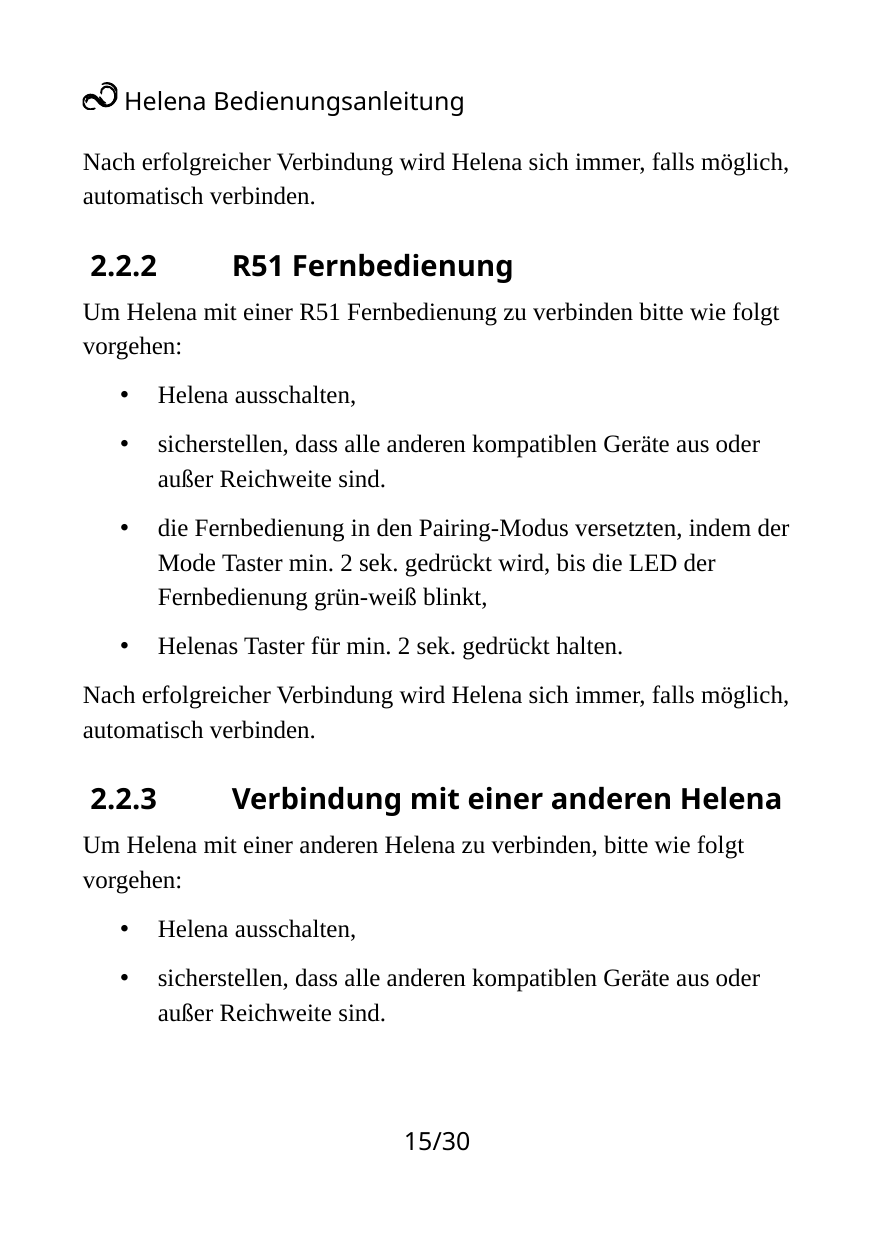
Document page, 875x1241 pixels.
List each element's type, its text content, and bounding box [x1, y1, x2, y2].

list Helena ausschalten, [120, 381, 791, 409]
text Um Helena mit einer anderen Helena zu verbinden, bitte wie folgt vorgehen: [83, 831, 791, 894]
list sicherstellen, dass alle anderen kompatiblen Geräte aus oder außer Reichweite sind. [120, 429, 791, 493]
list Helenas Taster für min. 2 sek. gedrückt halten. [120, 631, 791, 660]
list die Fernbedienung in den Pairing-Modus versetzten, indem der Mode Taster min. 2 sek. gedrückt wird, bis die LED der Fernbedienung grün-weiß blinkt, [120, 513, 791, 611]
text Nach erfolgreicher Verbindung wird Helena sich immer, falls möglich, automatisch verbinden. [83, 147, 791, 210]
text Um Helena mit einer R51 Fernbedienung zu verbinden bitte wie folgt vorgehen: [83, 297, 791, 360]
list sicherstellen, dass alle anderen kompatiblen Geräte aus oder außer Reichweite sind. [120, 963, 791, 1026]
subtitle R51 Fernbedienung [83, 245, 791, 284]
text Nach erfolgreicher Verbindung wird Helena sich immer, falls möglich, automatisch verbinden. [83, 680, 791, 743]
subtitle Verbindung mit einer anderen Helena [83, 778, 791, 818]
list Helena ausschalten, [120, 914, 791, 943]
